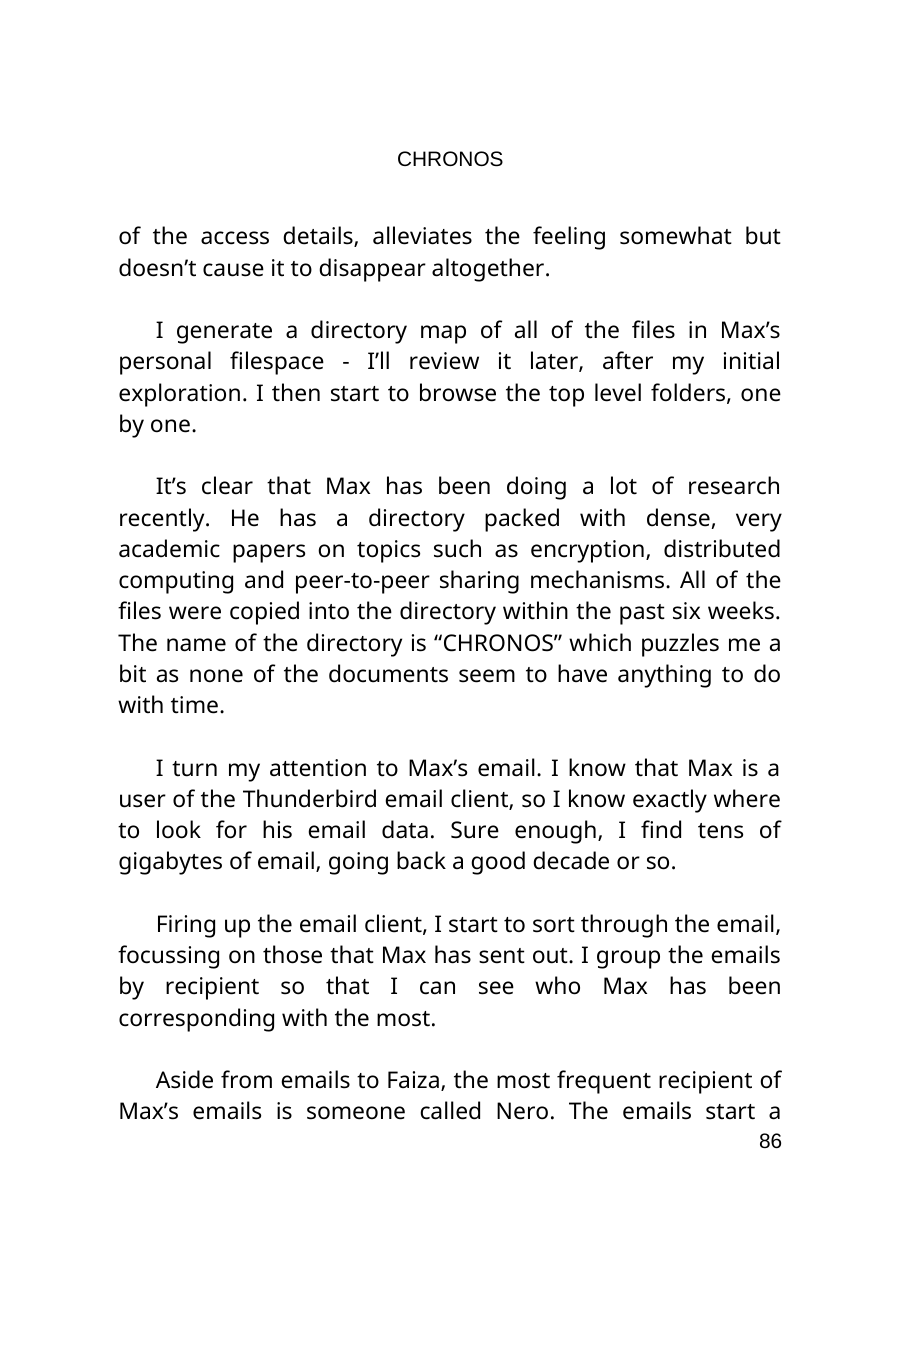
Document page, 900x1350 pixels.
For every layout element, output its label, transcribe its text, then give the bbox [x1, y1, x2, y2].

text of the access details, alleviates the feeling somewhat but doesn’t cause it to disappear altogether. [118, 220, 782, 283]
text I generate a directory map of all of the files in Max’s personal filespace - I’ll review it later, after my initial exploration. I then start to browse the top level folders, one by one. [118, 314, 782, 439]
text Aside from emails to Faiza, the most frequent recipient of Max’s emails is someone called Nero. The emails start a [118, 1064, 782, 1126]
text I turn my attention to Max’s email. I know that Max is a user of the Thunderbird email client, so I know exactly where to look for his email data. Sure enough, I find tens of gigabytes of email, going back a good decade or so. [118, 751, 782, 876]
text Firing up the email client, I start to sort through the email, focussing on those that Max has sent out. I group the emails by recipient so that I can see who Max has been corresponding with the most. [118, 908, 782, 1033]
text It’s clear that Max has been doing a lot of research recently. He has a directory packed with dense, very academic papers on topics such as encryption, distributed computing and peer-to-peer sharing mechanisms. All of the files were copied into the directory within the past six weeks. The name of the directory is “CHRONOS” which puzzles me a bit as none of the documents seem to have anything to do with time. [118, 470, 782, 720]
